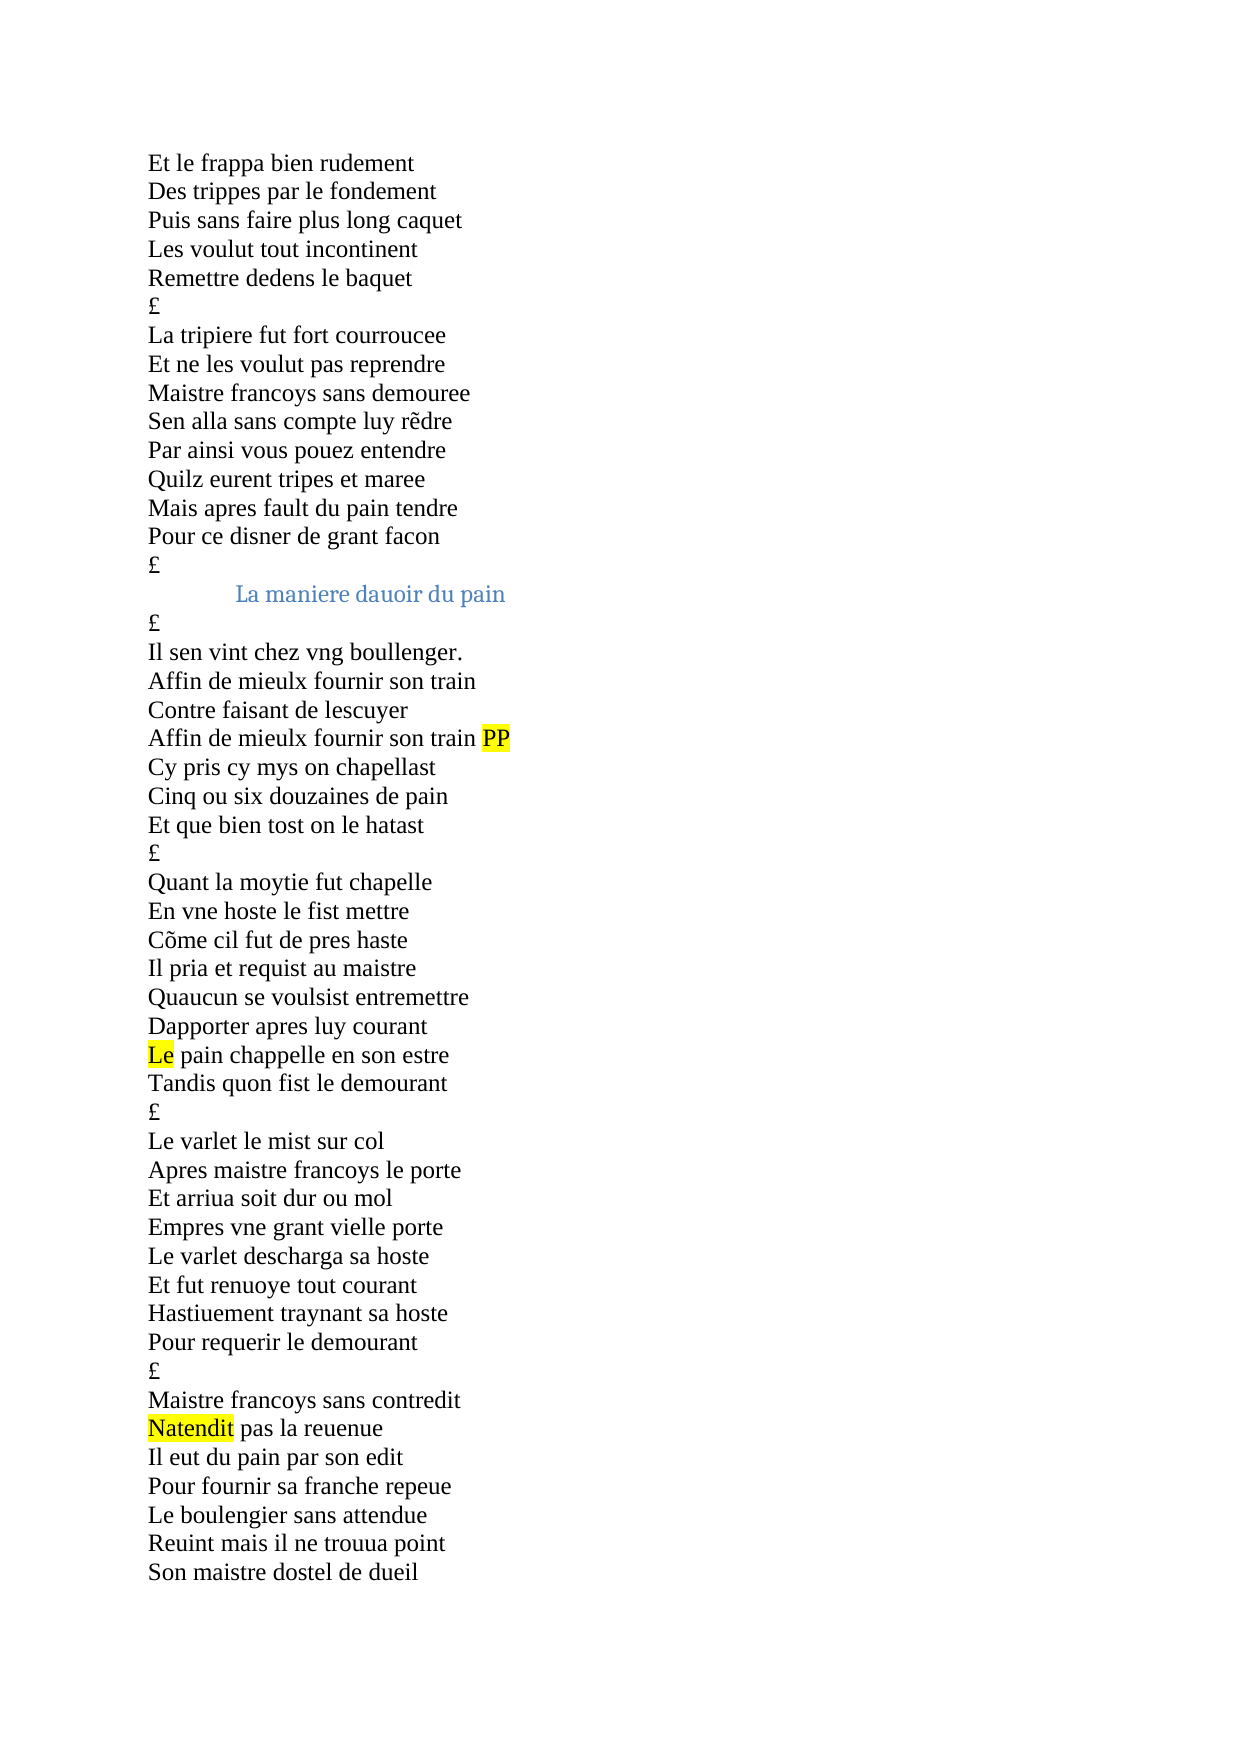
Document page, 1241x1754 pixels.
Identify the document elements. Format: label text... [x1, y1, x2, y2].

text La tripiere fut fort courroucee Et ne les voulut pas reprendre Maistre francoys sans demouree Sen alla sans compte luy rẽdre Par ainsi vous pouez entendre Quilz eurent tripes et maree Mais apres fault du pain tendre Pour ce disner de grant facon [148, 320, 1093, 550]
text Il sen vint chez vng boullenger. Affin de mieulx fournir son train Contre faisant de lescuyer Affin de mieulx fournir son train PP Cy pris cy mys on chapellast Cinq ou six douzaines de pain Et que bien tost on le hatast [148, 637, 1093, 838]
text £ [148, 1356, 1093, 1385]
text £ [148, 608, 1093, 637]
text £ [148, 550, 1093, 579]
text £ [148, 291, 1093, 320]
text £ [148, 1097, 1093, 1126]
text Quant la moytie fut chapelle En vne hoste le fist mettre Cõme cil fut de pres haste Il pria et requist au maistre Quaucun se voulsist entremettre Dapporter apres luy courant Le pain chappelle en son estre Tandis quon fist le demourant [148, 867, 1093, 1097]
text Maistre francoys sans contredit Natendit pas la reuenue Il eut du pain par son edit Pour fournir sa franche repeue Le boulengier sans attendue Reuint mais il ne trouua point Son maistre dostel de dueil [148, 1385, 1093, 1586]
text Le varlet le mist sur col Apres maistre francoys le porte Et arriua soit dur ou mol Empres vne grant vielle porte Le varlet descharga sa hoste Et fut renuoye tout courant Hastiuement traynant sa hoste Pour requerir le demourant [148, 1126, 1093, 1356]
text La maniere dauoir du pain [148, 579, 1093, 608]
text £ [148, 838, 1093, 867]
text Et le frappa bien rudement Des trippes par le fondement Puis sans faire plus long caquet Les voulut tout incontinent Remettre dedens le baquet [148, 148, 1093, 291]
